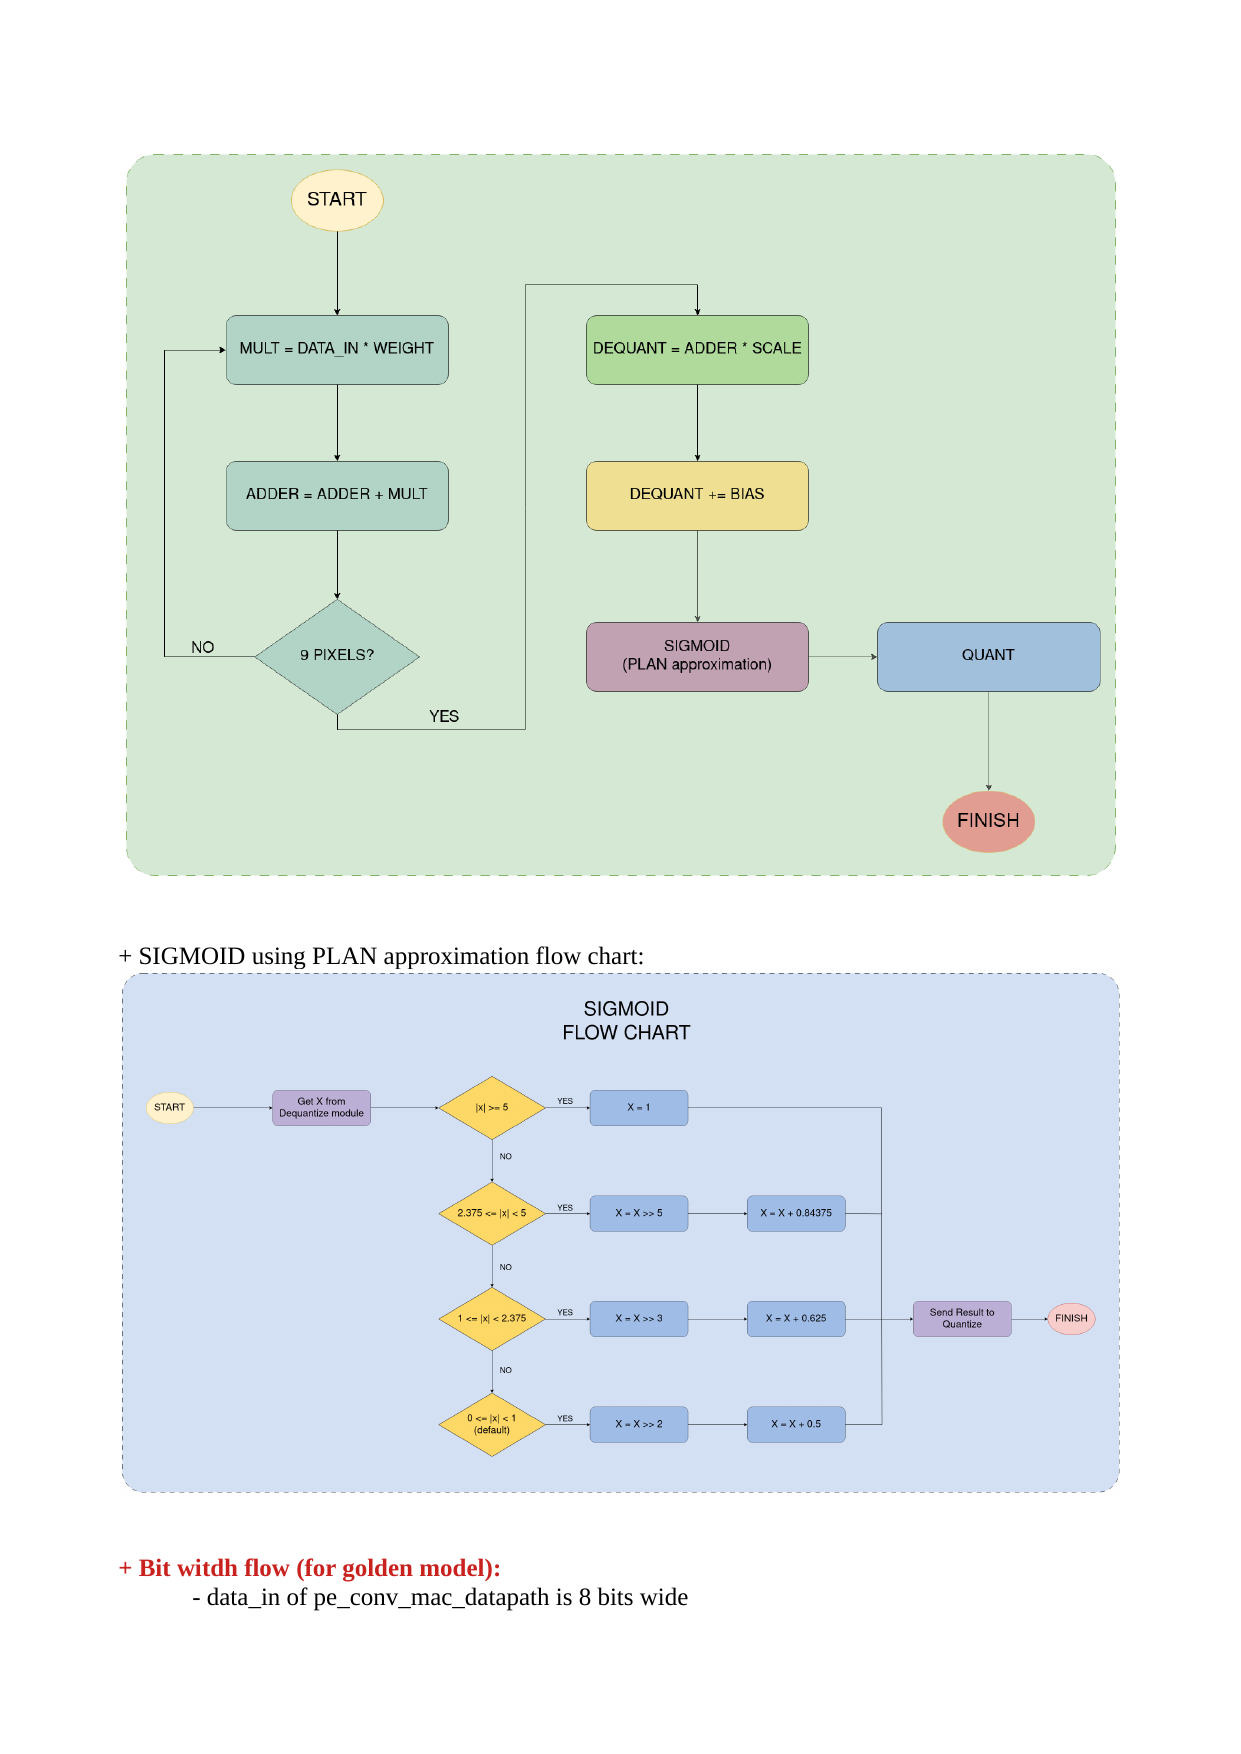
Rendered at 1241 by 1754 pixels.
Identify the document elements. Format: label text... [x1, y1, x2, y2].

text + Bit witdh flow (for golden model): [118, 1553, 1122, 1582]
text - data_in of pe_conv_mac_datapath is 8 bits wide [118, 1582, 1122, 1611]
text + SIGMOID using PLAN approximation flow chart: [118, 941, 1122, 969]
picture [118, 146, 1123, 884]
picture [118, 969, 1123, 1496]
